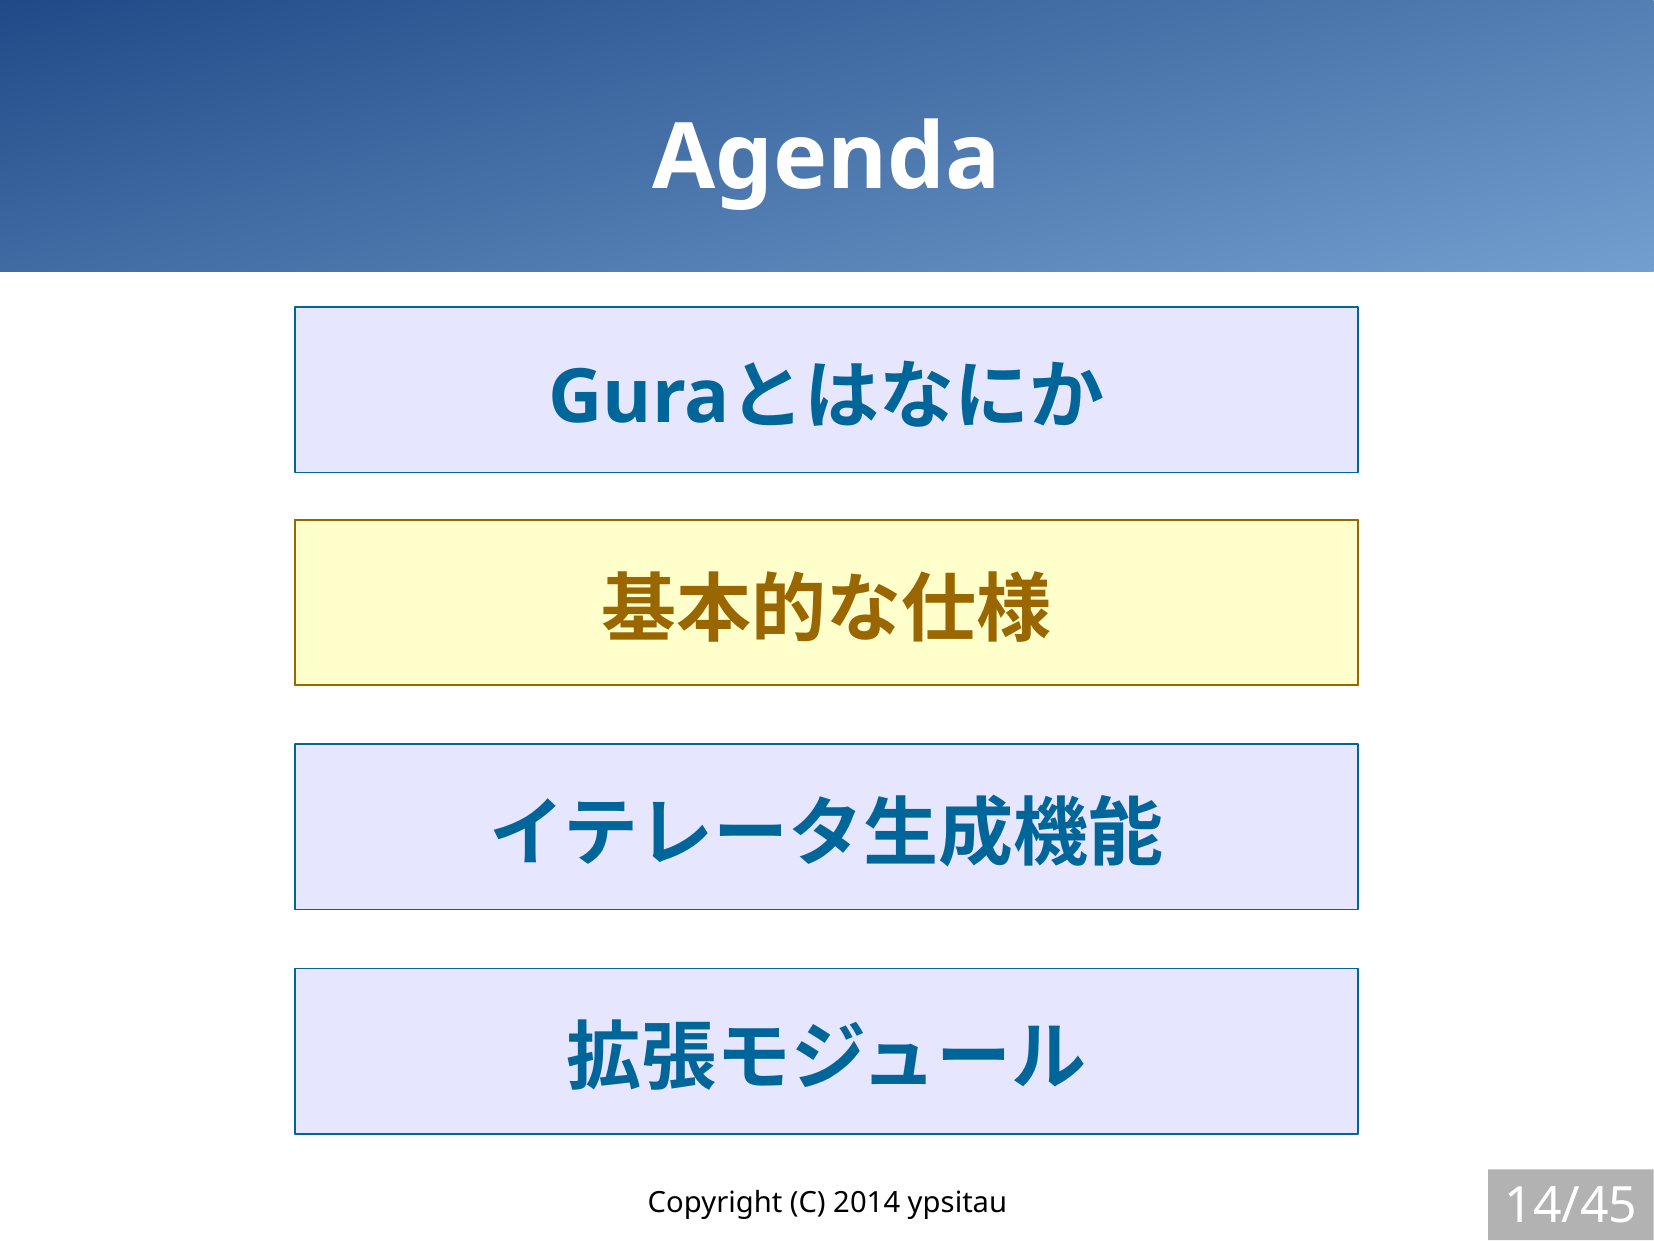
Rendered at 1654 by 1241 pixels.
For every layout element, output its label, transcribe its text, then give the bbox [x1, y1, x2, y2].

title Agenda [82, 49, 1571, 257]
text_box 拡張モジュール [295, 968, 1359, 1134]
text_box 基本的な仕様 [295, 519, 1359, 686]
text_box Guraとはなにか [295, 307, 1359, 473]
text_box イテレータ生成機能 [295, 744, 1359, 910]
